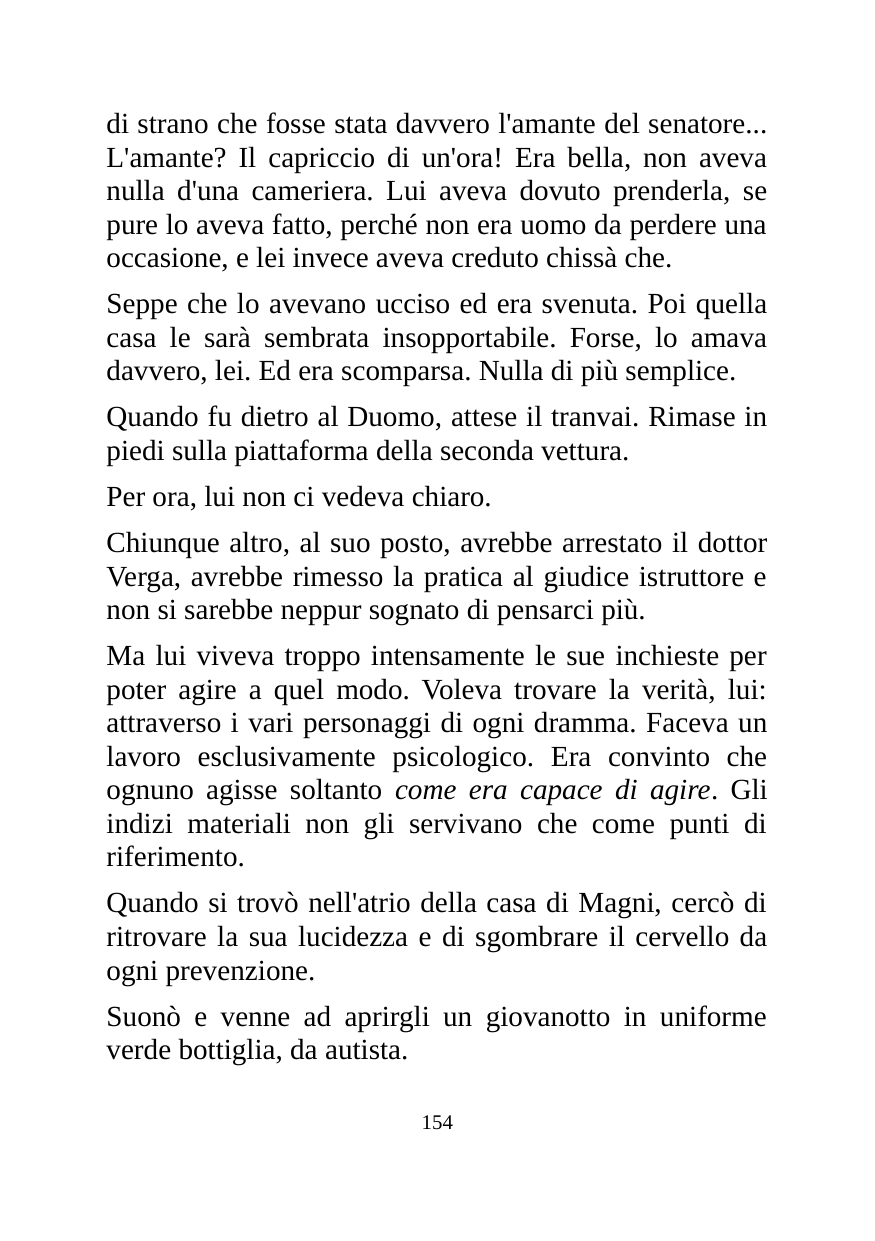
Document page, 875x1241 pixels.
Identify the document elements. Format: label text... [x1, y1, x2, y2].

text Ma lui viveva troppo intensamente le sue inchieste per poter agire a quel modo. Voleva trovare la verità, lui: attraverso i vari personaggi di ogni dramma. Faceva un lavoro esclusivamente psicologico. Era convinto che ognuno agisse soltanto come era capace di agire. Gli indizi materiali non gli servivano che come punti di riferimento. [106, 638, 768, 873]
text Quando si trovò nell'atrio della casa di Magni, cercò di ritrovare la sua lucidezza e di sgombrare il cervello da ogni prevenzione. [106, 886, 768, 986]
text Per ora, lui non ci vedeva chiaro. [106, 479, 768, 513]
text Seppe che lo avevano ucciso ed era svenuta. Poi quella casa le sarà sembrata insopportabile. Forse, lo amava davvero, lei. Ed era scomparsa. Nulla di più semplice. [106, 286, 768, 387]
text Suonò e venne ad aprirgli un giovanotto in uniforme verde bottiglia, da autista. [106, 999, 768, 1066]
text di strano che fosse stata davvero l'amante del senatore... L'amante? Il capriccio di un'ora! Era bella, non aveva nulla d'una cameriera. Lui aveva dovuto prenderla, se pure lo aveva fatto, perché non era uomo da perdere una occasione, e lei invece aveva creduto chissà che. [106, 106, 768, 274]
text Quando fu dietro al Duomo, attese il tranvai. Rimase in piedi sulla piattaforma della seconda vettura. [106, 399, 768, 467]
text Chiunque altro, al suo posto, avrebbe arrestato il dottor Verga, avrebbe rimesso la pratica al giudice istruttore e non si sarebbe neppur sognato di pensarci più. [106, 525, 768, 626]
